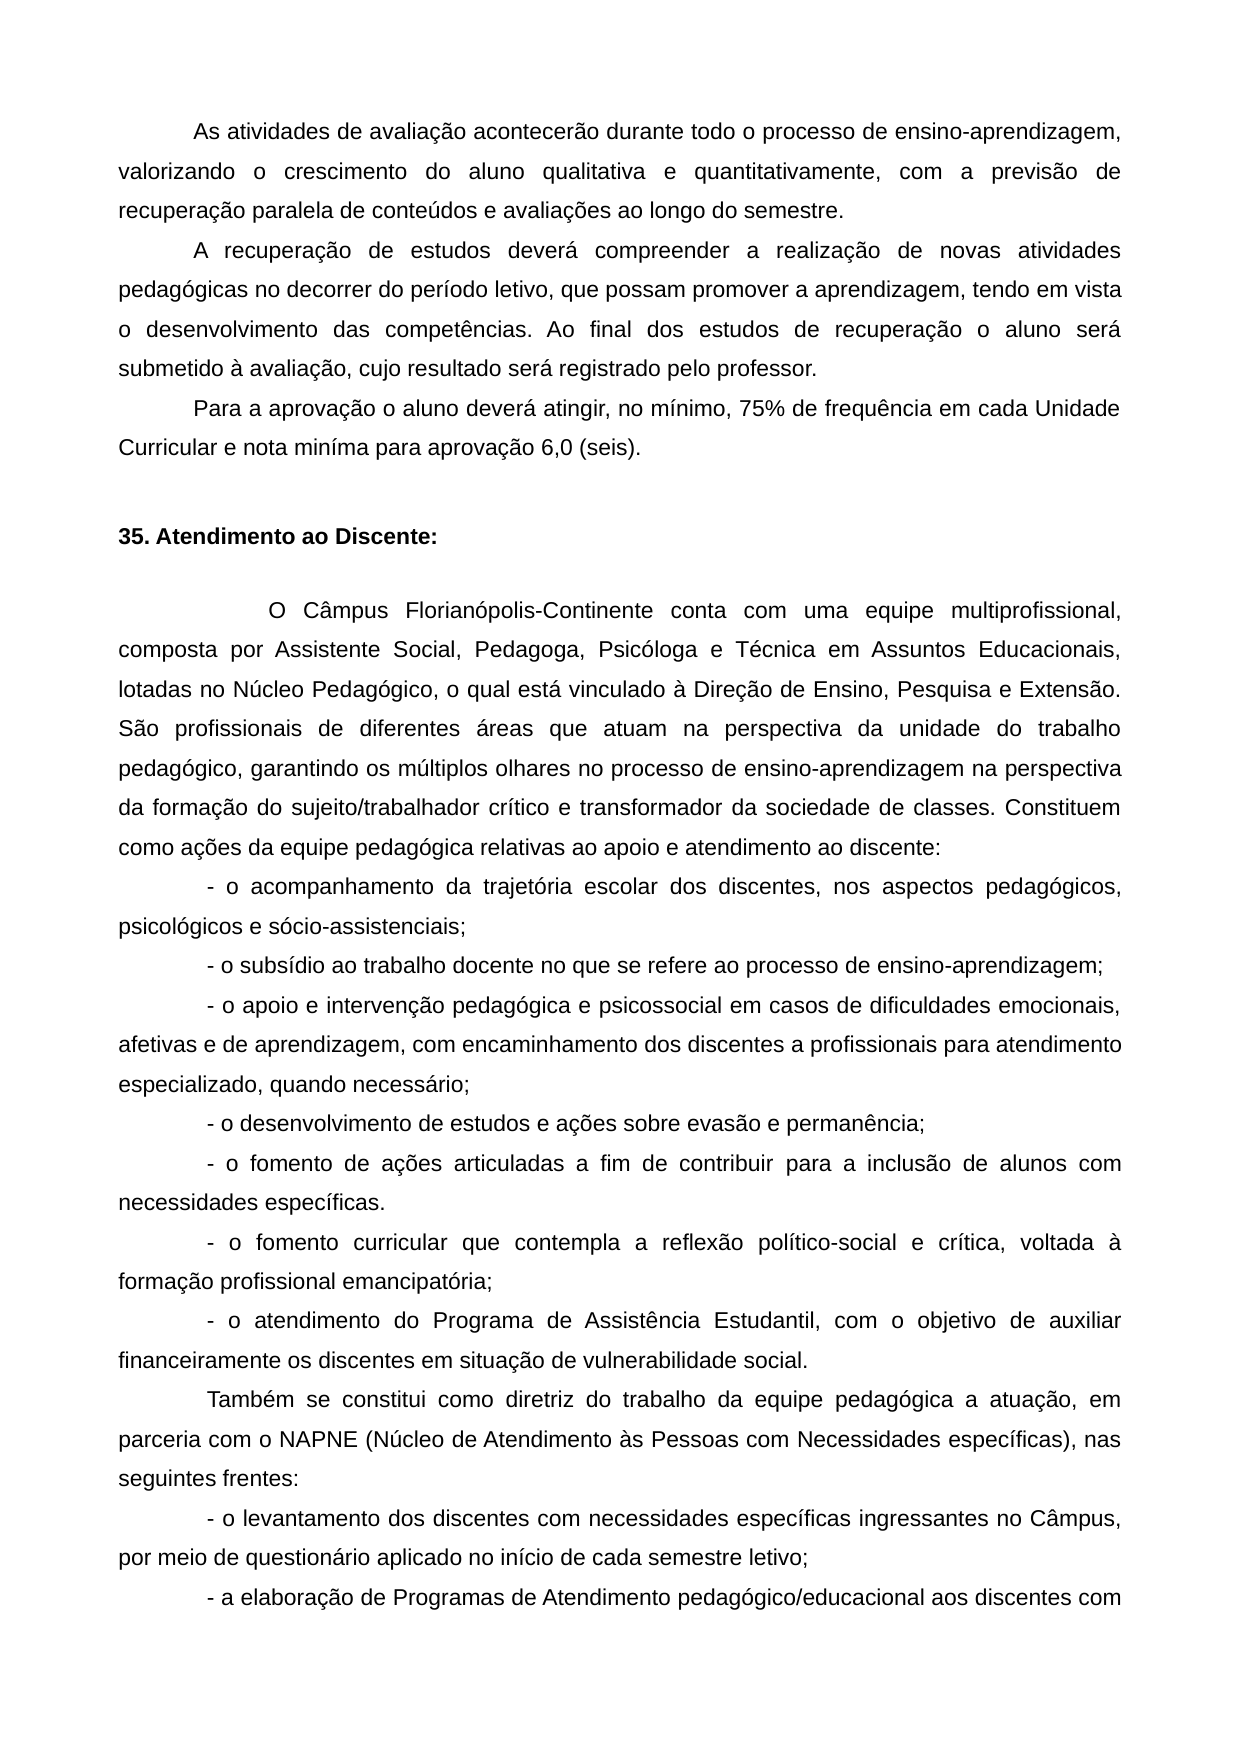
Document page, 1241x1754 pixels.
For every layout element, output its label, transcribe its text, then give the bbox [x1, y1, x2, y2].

text Também se constitui como diretriz do trabalho da equipe pedagógica a atuação, em parceria com o NAPNE (Núcleo de Atendimento às Pessoas com Necessidades específicas), nas seguintes frentes: [118, 1386, 1122, 1492]
text As atividades de avaliação acontecerão durante todo o processo de ensino-aprendizagem, valorizando o crescimento do aluno qualitativa e quantitativamente, com a previsão de recuperação paralela de conteúdos e avaliações ao longo do semestre. [118, 118, 1122, 223]
text - a elaboração de Programas de Atendimento pedagógico/educacional aos discentes com [118, 1584, 1122, 1610]
text - o subsídio ao trabalho docente no que se refere ao processo de ensino-aprendizagem; [118, 952, 1122, 978]
text - o desenvolvimento de estudos e ações sobre evasão e permanência; [118, 1110, 1122, 1136]
text - o fomento de ações articuladas a fim de contribuir para a inclusão de alunos com necessidades específicas. [118, 1149, 1122, 1215]
text - o atendimento do Programa de Assistência Estudantil, com o objetivo de auxiliar financeiramente os discentes em situação de vulnerabilidade social. [118, 1307, 1122, 1373]
text - o fomento curricular que contempla a reflexão político-social e crítica, voltada à formação profissional emancipatória; [118, 1228, 1122, 1294]
text - o acompanhamento da trajetória escolar dos discentes, nos aspectos pedagógicos, psicológicos e sócio-assistenciais; [118, 873, 1122, 939]
text Para a aprovação o aluno deverá atingir, no mínimo, 75% de frequência em cada Unidade Curricular e nota miníma para aprovação 6,0 (seis). [118, 394, 1122, 460]
text O Câmpus Florianópolis-Continente conta com uma equipe multiprofissional, composta por Assistente Social, Pedagoga, Psicóloga e Técnica em Assuntos Educacionais, lotadas no Núcleo Pedagógico, o qual está vinculado à Direção de Ensino, Pesquisa e Extensão. São profissionais de diferentes áreas que atuam na perspectiva da unidade do trabalho pedagógico, garantindo os múltiplos olhares no processo de ensino-aprendizagem na perspectiva da formação do sujeito/trabalhador crítico e transformador da sociedade de classes. Constituem como ações da equipe pedagógica relativas ao apoio e atendimento ao discente: [118, 597, 1122, 860]
text - o levantamento dos discentes com necessidades específicas ingressantes no Câmpus, por meio de questionário aplicado no início de cada semestre letivo; [118, 1505, 1122, 1571]
text 35. Atendimento ao Discente: [118, 523, 1122, 550]
text A recuperação de estudos deverá compreender a realização de novas atividades pedagógicas no decorrer do período letivo, que possam promover a aprendizagem, tendo em vista o desenvolvimento das competências. Ao final dos estudos de recuperação o aluno será submetido à avaliação, cujo resultado será registrado pelo professor. [118, 237, 1122, 381]
text - o apoio e intervenção pedagógica e psicossocial em casos de dificuldades emocionais, afetivas e de aprendizagem, com encaminhamento dos discentes a profissionais para atendimento especializado, quando necessário; [118, 992, 1122, 1097]
